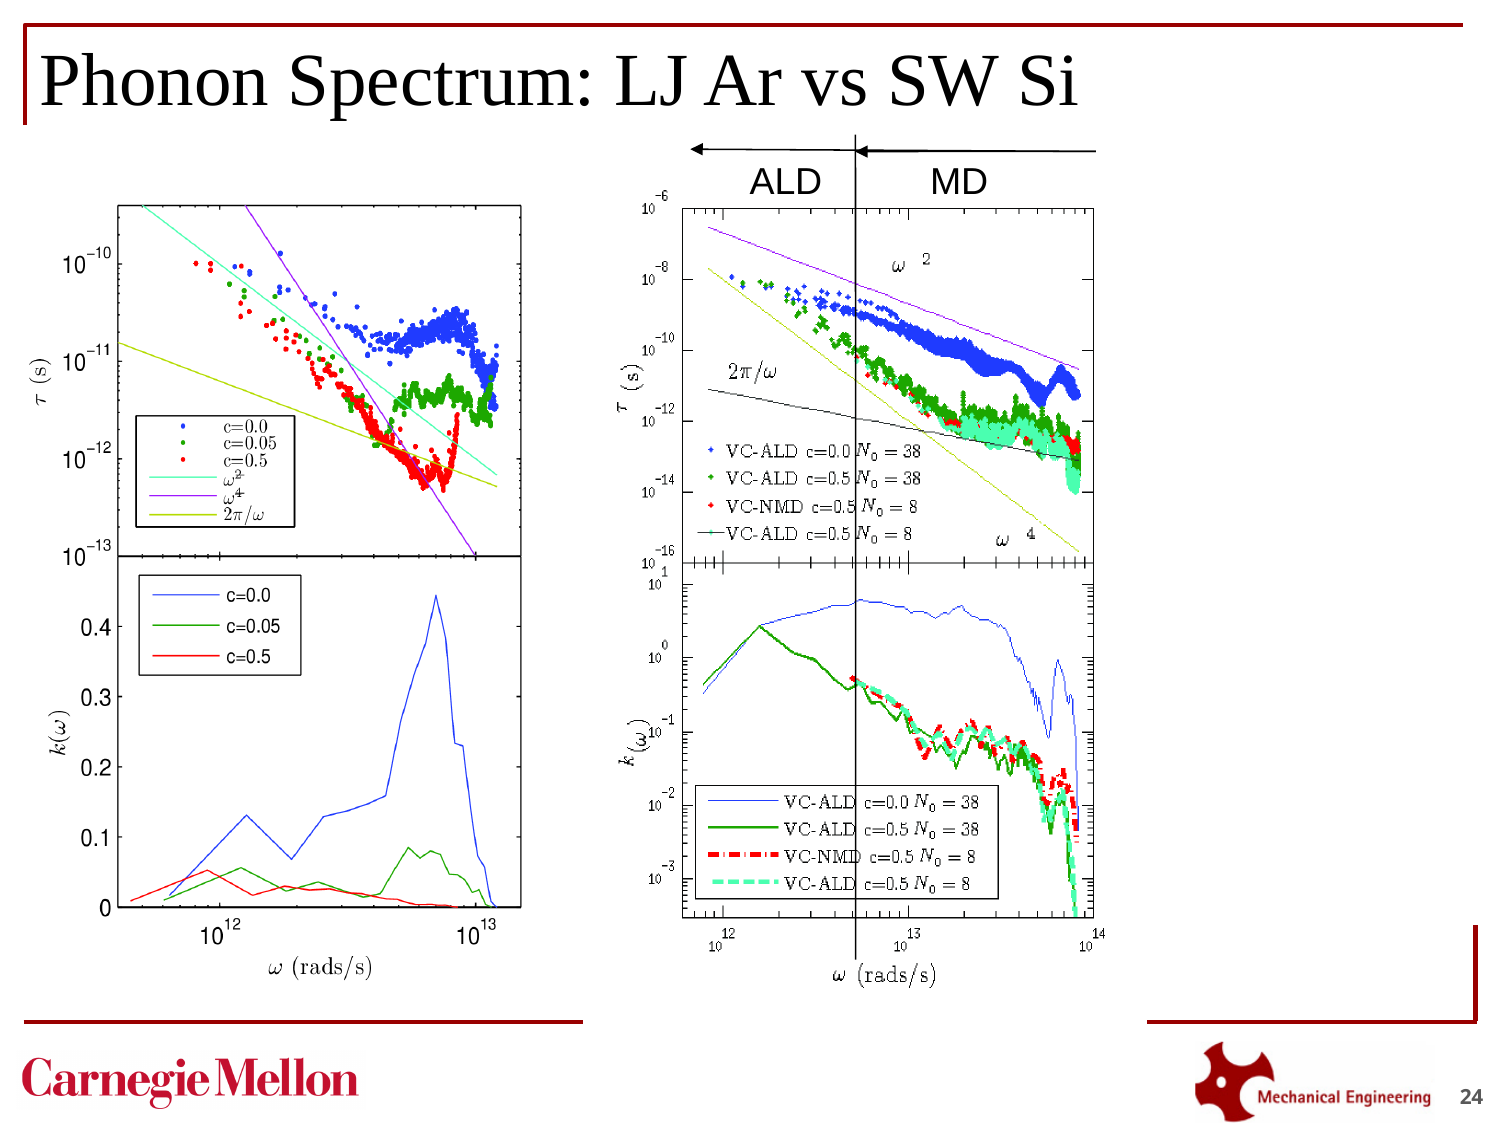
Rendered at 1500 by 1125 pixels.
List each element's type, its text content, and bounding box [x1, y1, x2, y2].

picture [16, 1050, 366, 1110]
text_box MD [915, 153, 1036, 210]
text_box ALD [734, 151, 855, 210]
picture [583, 169, 1150, 1025]
picture [21, 166, 581, 1014]
picture [1192, 1034, 1438, 1125]
title Phonon Spectrum: LJ Ar vs SW Si [24, 22, 1463, 128]
